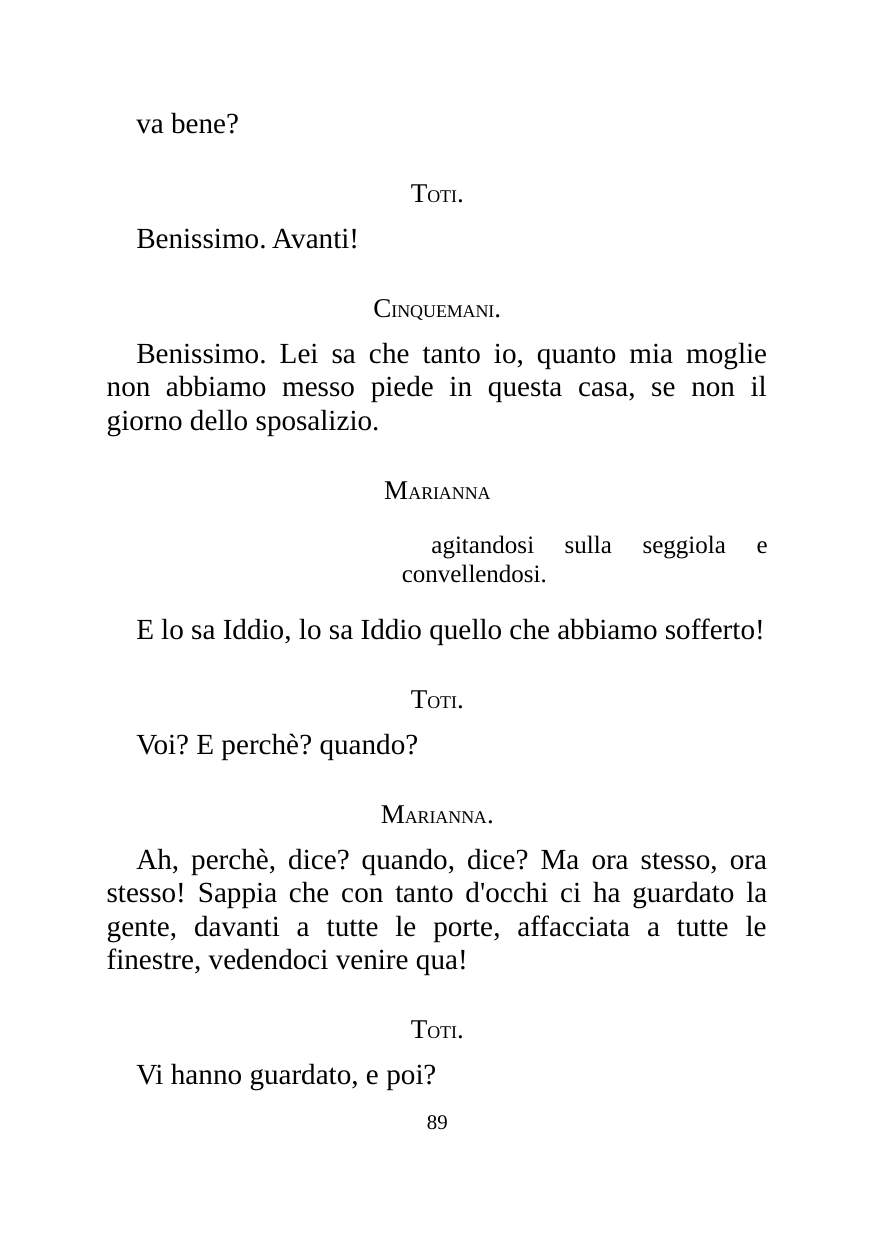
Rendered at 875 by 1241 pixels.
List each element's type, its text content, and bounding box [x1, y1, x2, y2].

text Toti. [106, 177, 768, 208]
text Marianna. [106, 798, 768, 829]
text E lo sa Iddio, lo sa Iddio quello che abbiamo sofferto! [106, 612, 768, 646]
text agitandosi sulla seggiola e convellendosi. [402, 530, 768, 587]
text Toti. [106, 1013, 768, 1045]
text Cinquemani. [106, 292, 768, 323]
text Marianna [106, 474, 768, 505]
text Vi hanno guardato, e poi? [106, 1057, 768, 1091]
text Ah, perchè, dice? quando, dice? Ma ora stesso, ora stesso! Sappia che con tanto d'occhi ci ha guardato la gente, davanti a tutte le porte, affacciata a tutte le finestre, vedendoci venire qua! [106, 842, 768, 976]
text Toti. [106, 683, 768, 715]
text Benissimo. Avanti! [106, 221, 768, 254]
text va bene? [106, 106, 768, 140]
text Voi? E perchè? quando? [106, 727, 768, 761]
text Benissimo. Lei sa che tanto io, quanto mia moglie non abbiamo messo piede in questa casa, se non il giorno dello sposalizio. [106, 336, 768, 436]
